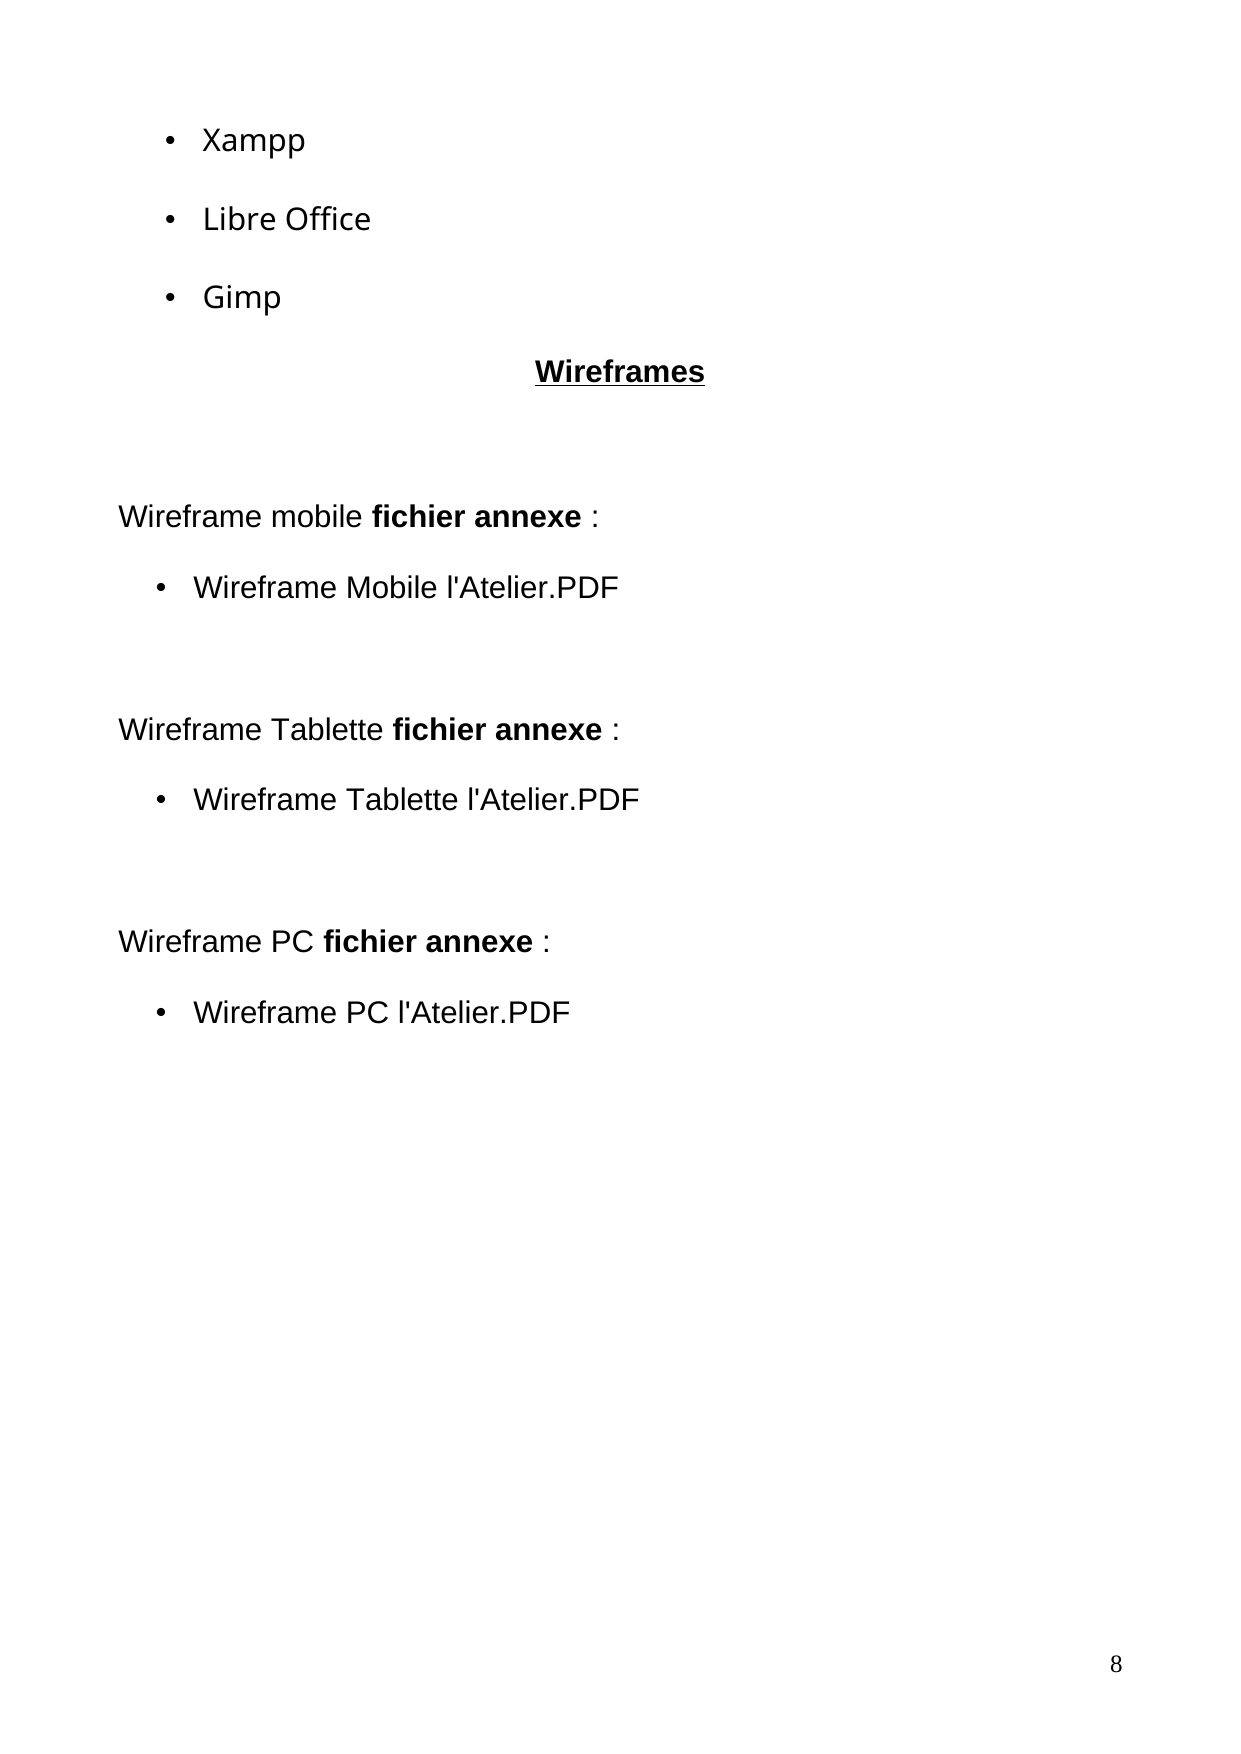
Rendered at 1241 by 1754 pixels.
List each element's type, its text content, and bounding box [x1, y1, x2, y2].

list Libre Office [165, 197, 1122, 239]
list Wireframe PC l'Atelier.PDF [156, 994, 1122, 1030]
list Wireframe Mobile l'Atelier.PDF [156, 569, 1122, 605]
text Wireframes [118, 353, 1122, 389]
text Wireframe Tablette fichier annexe : [118, 711, 1122, 746]
list Xampp [165, 118, 1122, 161]
list Wireframe Tablette l'Atelier.PDF [156, 781, 1122, 817]
text Wireframe PC fichier annexe : [118, 923, 1122, 959]
list Gimp [165, 275, 1122, 318]
text Wireframe mobile fichier annexe : [118, 498, 1122, 534]
